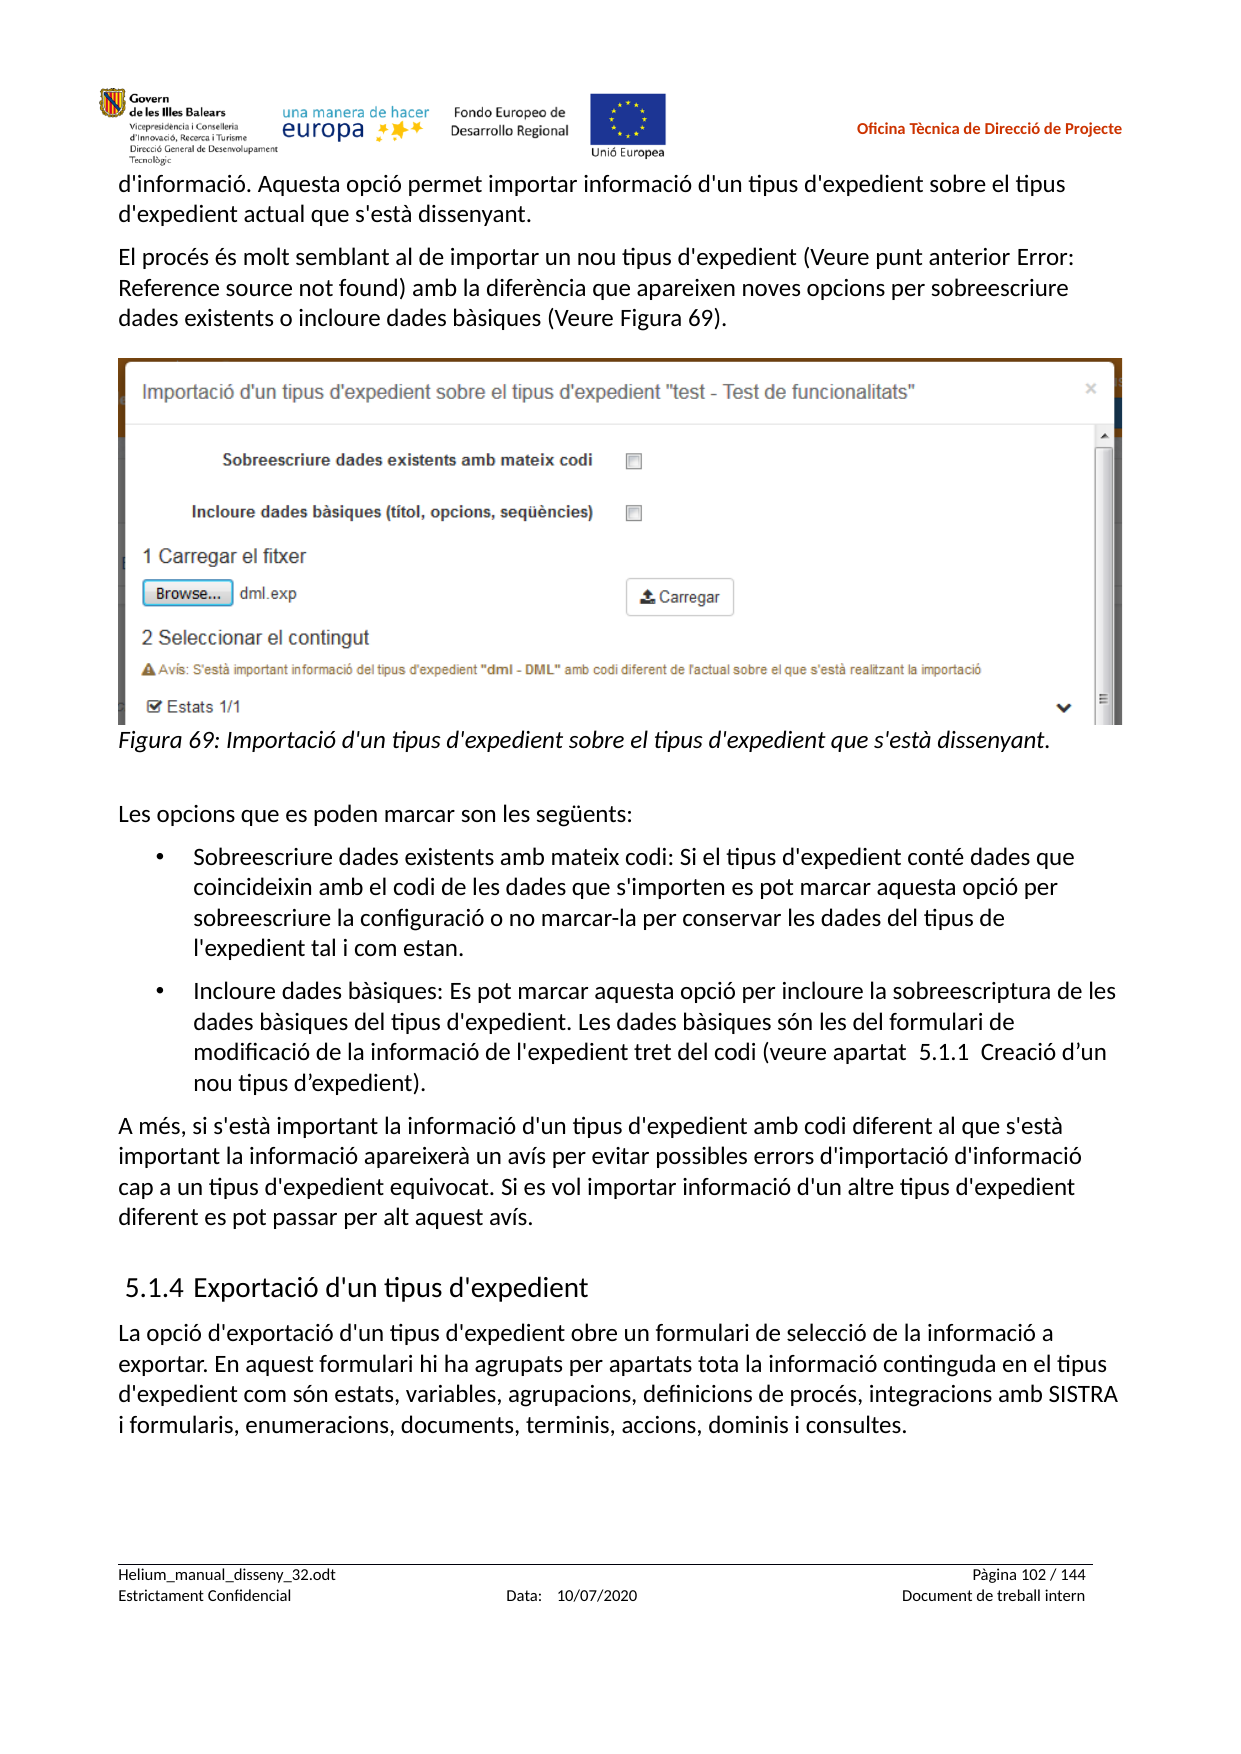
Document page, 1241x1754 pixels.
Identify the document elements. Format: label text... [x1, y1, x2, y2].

subtitle Exportació d'un tipus d'expedient [118, 1269, 1122, 1305]
text d'informació. Aquesta opció permet importar informació d'un tipus d'expedient sobre el tipus d'expedient actual que s'està dissenyant. [118, 168, 1122, 229]
text A més, si s'està important la informació d'un tipus d'expedient amb codi diferent al que s'està important la informació apareixerà un avís per evitar possibles errors d'importació d'informació cap a un tipus d'expedient equivocat. Si es vol importar informació d'un altre tipus d'expedient diferent es pot passar per alt aquest avís. [118, 1110, 1122, 1232]
text Les opcions que es poden marcar son les següents: [118, 798, 1122, 828]
text La opció d'exportació d'un tipus d'expedient obre un formulari de selecció de la informació a exportar. En aquest formulari hi ha agrupats per apartats tota la informació continguda en el tipus d'expedient com són estats, variables, agrupacions, definicions de procés, integracions amb SISTRA i formularis, enumeracions, documents, terminis, accions, dominis i consultes. [118, 1318, 1122, 1440]
list Sobreescriure dades existents amb mateix codi: Si el tipus d'expedient conté dades que coincideixin amb el codi de les dades que s'importen es pot marcar aquesta opció per sobreescriure la configuració o no marcar-la per conservar les dades del tipus de l'expedient tal i com estan. [156, 841, 1122, 963]
text Figura 69: Importació d'un tipus d'expedient sobre el tipus d'expedient que s'està dissenyant. [118, 725, 1122, 755]
list Incloure dades bàsiques: Es pot marcar aquesta opció per incloure la sobreescriptura de les dades bàsiques del tipus d'expedient. Les dades bàsiques són les del formulari de modificació de la informació de l'expedient tret del codi (veure apartat 5.1.1 Creació d’un nou tipus d’expedient). [156, 975, 1122, 1097]
picture [118, 358, 1123, 725]
picture [99, 87, 668, 166]
text El procés és molt semblant al de importar un nou tipus d'expedient (Veure punt anterior Error: Reference source not found) amb la diferència que apareixen noves opcions per sobreescriure dades existents o incloure dades bàsiques (Veure Figura 69). [118, 241, 1122, 333]
